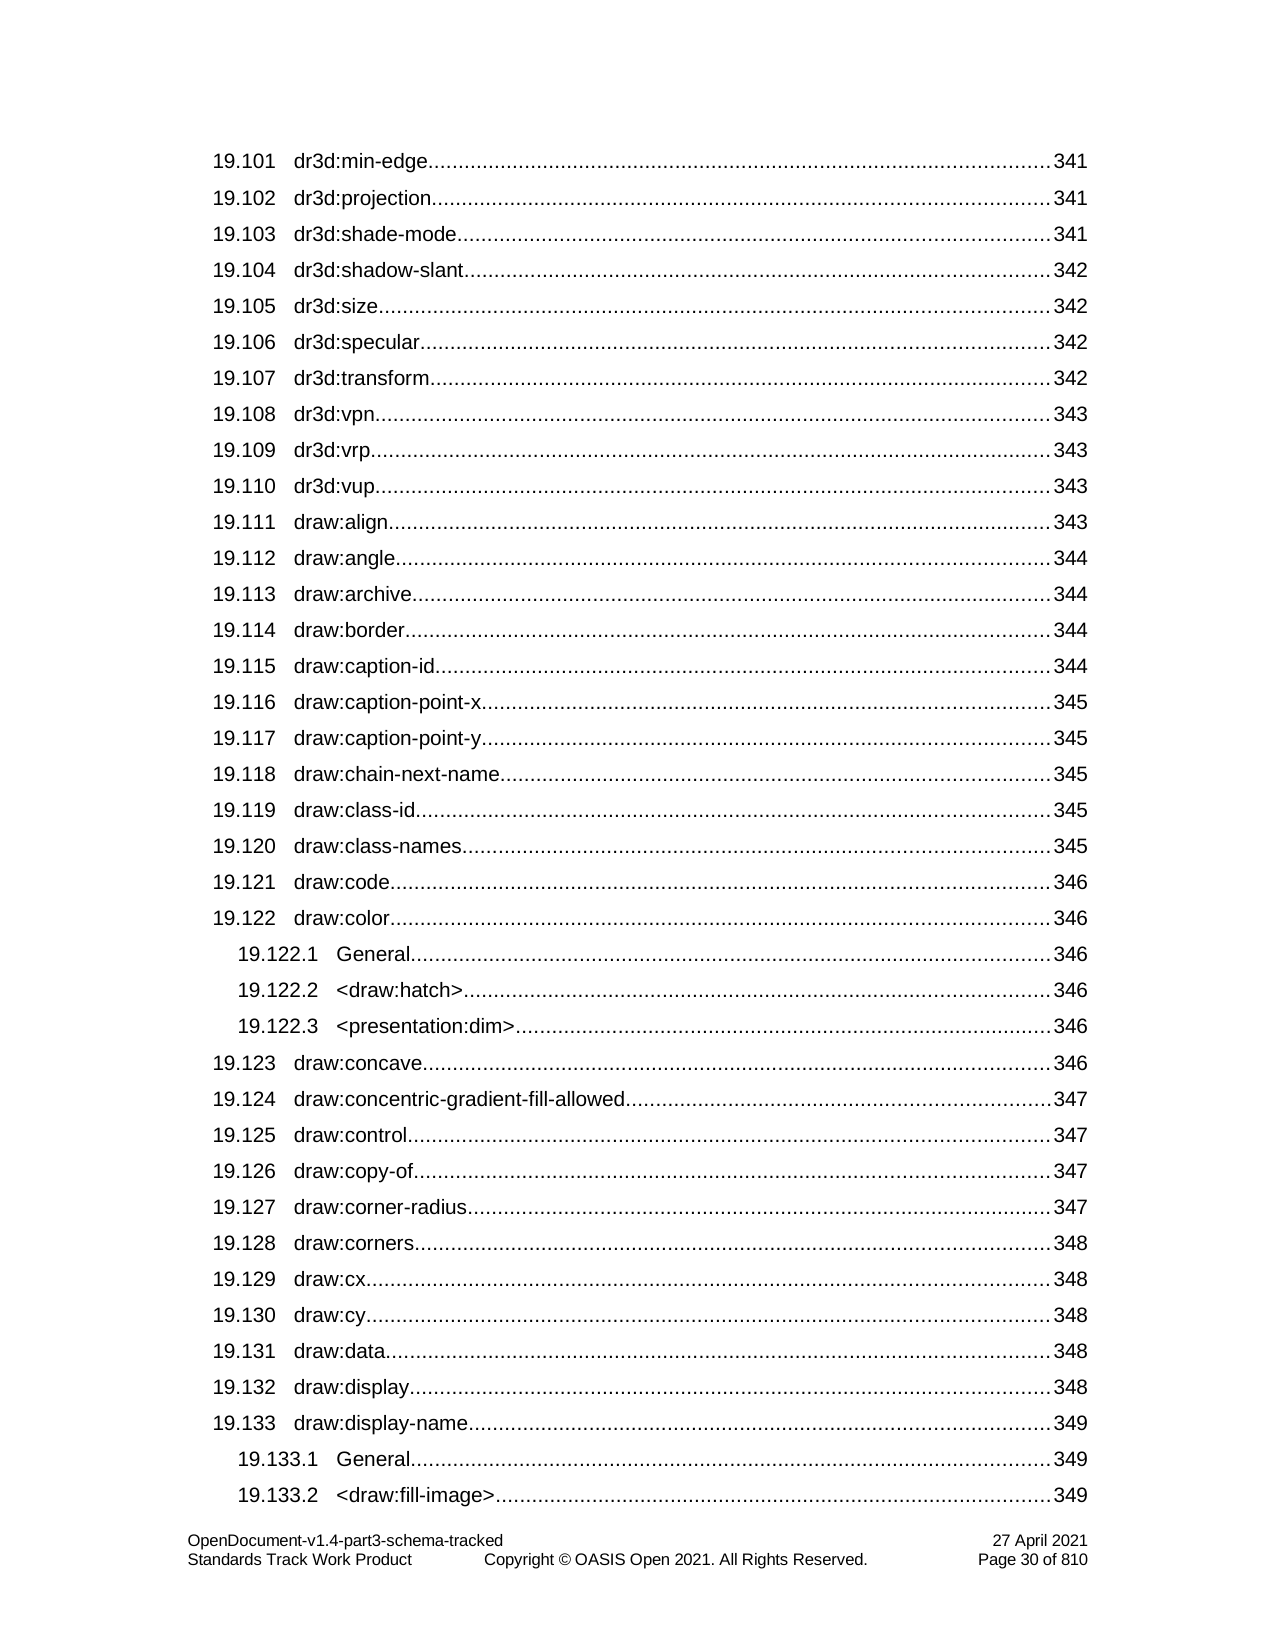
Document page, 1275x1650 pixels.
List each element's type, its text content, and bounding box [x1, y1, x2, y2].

text 19.105 dr3d:size 342 [212, 294, 1088, 318]
text 19.118 draw:chain-next-name 345 [212, 763, 1088, 786]
text 19.133.2 <draw:fill-image> 349 [237, 1483, 1088, 1507]
text 19.129 draw:cx 348 [212, 1267, 1088, 1291]
text 19.101 dr3d:min-edge 341 [212, 150, 1088, 173]
text 19.112 draw:angle 344 [212, 546, 1088, 570]
text 19.102 dr3d:projection 341 [212, 186, 1088, 209]
text 19.130 draw:cy 348 [212, 1303, 1088, 1327]
text 19.132 draw:display 348 [212, 1375, 1088, 1399]
text 19.107 dr3d:transform 342 [212, 366, 1088, 390]
text 19.122.1 General 346 [237, 943, 1088, 966]
text 19.103 dr3d:shade-mode 341 [212, 222, 1088, 246]
text 19.125 draw:control 347 [212, 1123, 1088, 1147]
text 19.120 draw:class-names 345 [212, 835, 1088, 858]
text 19.108 dr3d:vpn 343 [212, 402, 1088, 426]
text 19.119 draw:class-id 345 [212, 799, 1088, 822]
text 19.109 dr3d:vrp 343 [212, 438, 1088, 462]
text 19.126 draw:copy-of 347 [212, 1159, 1088, 1183]
text 19.116 draw:caption-point-x 345 [212, 691, 1088, 714]
text 19.127 draw:corner-radius 347 [212, 1195, 1088, 1219]
text 19.111 draw:align 343 [212, 510, 1088, 534]
text 19.133.1 General 349 [237, 1447, 1088, 1471]
text 19.123 draw:concave 346 [212, 1051, 1088, 1074]
text 19.117 draw:caption-point-y 345 [212, 727, 1088, 750]
text 19.133 draw:display-name 349 [212, 1411, 1088, 1435]
text 19.106 dr3d:specular 342 [212, 330, 1088, 354]
text 19.110 dr3d:vup 343 [212, 474, 1088, 498]
text 19.128 draw:corners 348 [212, 1231, 1088, 1255]
text 19.122.3 <presentation:dim> 346 [237, 1015, 1088, 1038]
text 19.124 draw:concentric-gradient-fill-allowed 347 [212, 1087, 1088, 1111]
text 19.122 draw:color 346 [212, 907, 1088, 930]
text 19.131 draw:data 348 [212, 1339, 1088, 1363]
text 19.121 draw:code 346 [212, 871, 1088, 894]
text 19.115 draw:caption-id 344 [212, 654, 1088, 678]
text 19.122.2 <draw:hatch> 346 [237, 979, 1088, 1002]
text 19.113 draw:archive 344 [212, 582, 1088, 606]
text 19.104 dr3d:shadow-slant 342 [212, 258, 1088, 282]
text 19.114 draw:border 344 [212, 618, 1088, 642]
